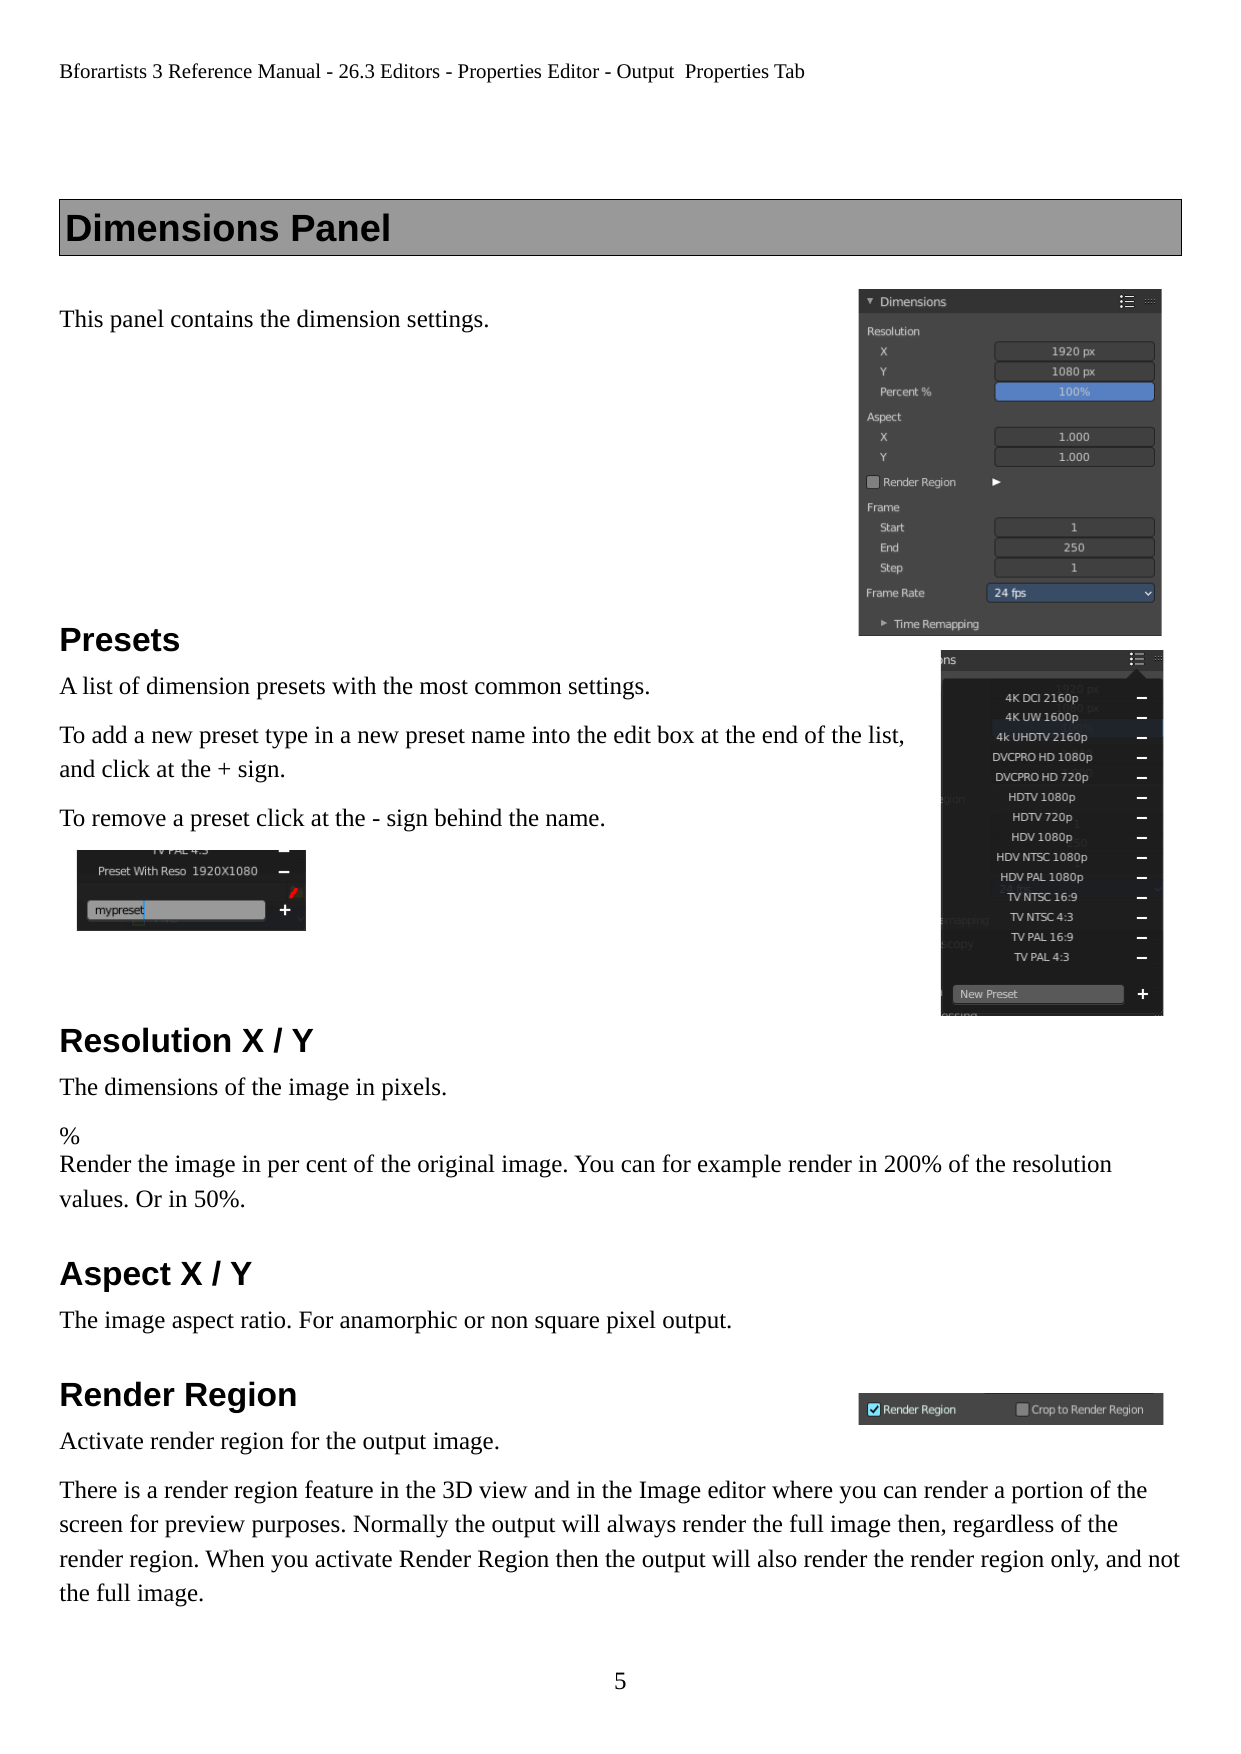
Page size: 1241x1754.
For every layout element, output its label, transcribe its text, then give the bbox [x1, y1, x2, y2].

text To remove a preset click at the - sign behind the name. [59, 803, 940, 832]
picture [76, 850, 306, 931]
table_header Dimensions Panel [60, 200, 1181, 255]
text There is a render region feature in the 3D view and in the Image editor where you can render a portion of the screen for preview purposes. Normally the output will always render the full image then, regardless of the render region. When you activate Render Region then the output will also render the render region only, and not the full image. [59, 1475, 1181, 1607]
subtitle Presets [59, 620, 1181, 658]
text The dimensions of the image in pixels. [59, 1072, 1181, 1100]
picture [858, 289, 1162, 636]
text Activate render region for the output image. [59, 1426, 1181, 1455]
text A list of dimension presets with the most common settings. [59, 671, 940, 699]
picture [940, 650, 1164, 1016]
text The image aspect ratio. For anamorphic or non square pixel output. [59, 1305, 1181, 1334]
picture [858, 1393, 1164, 1425]
text To add a new preset type in a new preset name into the edit box at the end of the list, and click at the + sign. [59, 720, 940, 783]
text Render the image in per cent of the original image. You can for example render in 200% of the resolution values. Or in 50%. [59, 1149, 1181, 1213]
subtitle Render Region [59, 1375, 1181, 1413]
subtitle Resolution X / Y [59, 1021, 1181, 1059]
subtitle Aspect X / Y [59, 1254, 1181, 1292]
text % [59, 1121, 1181, 1149]
text This panel contains the dimension settings. [59, 304, 858, 333]
